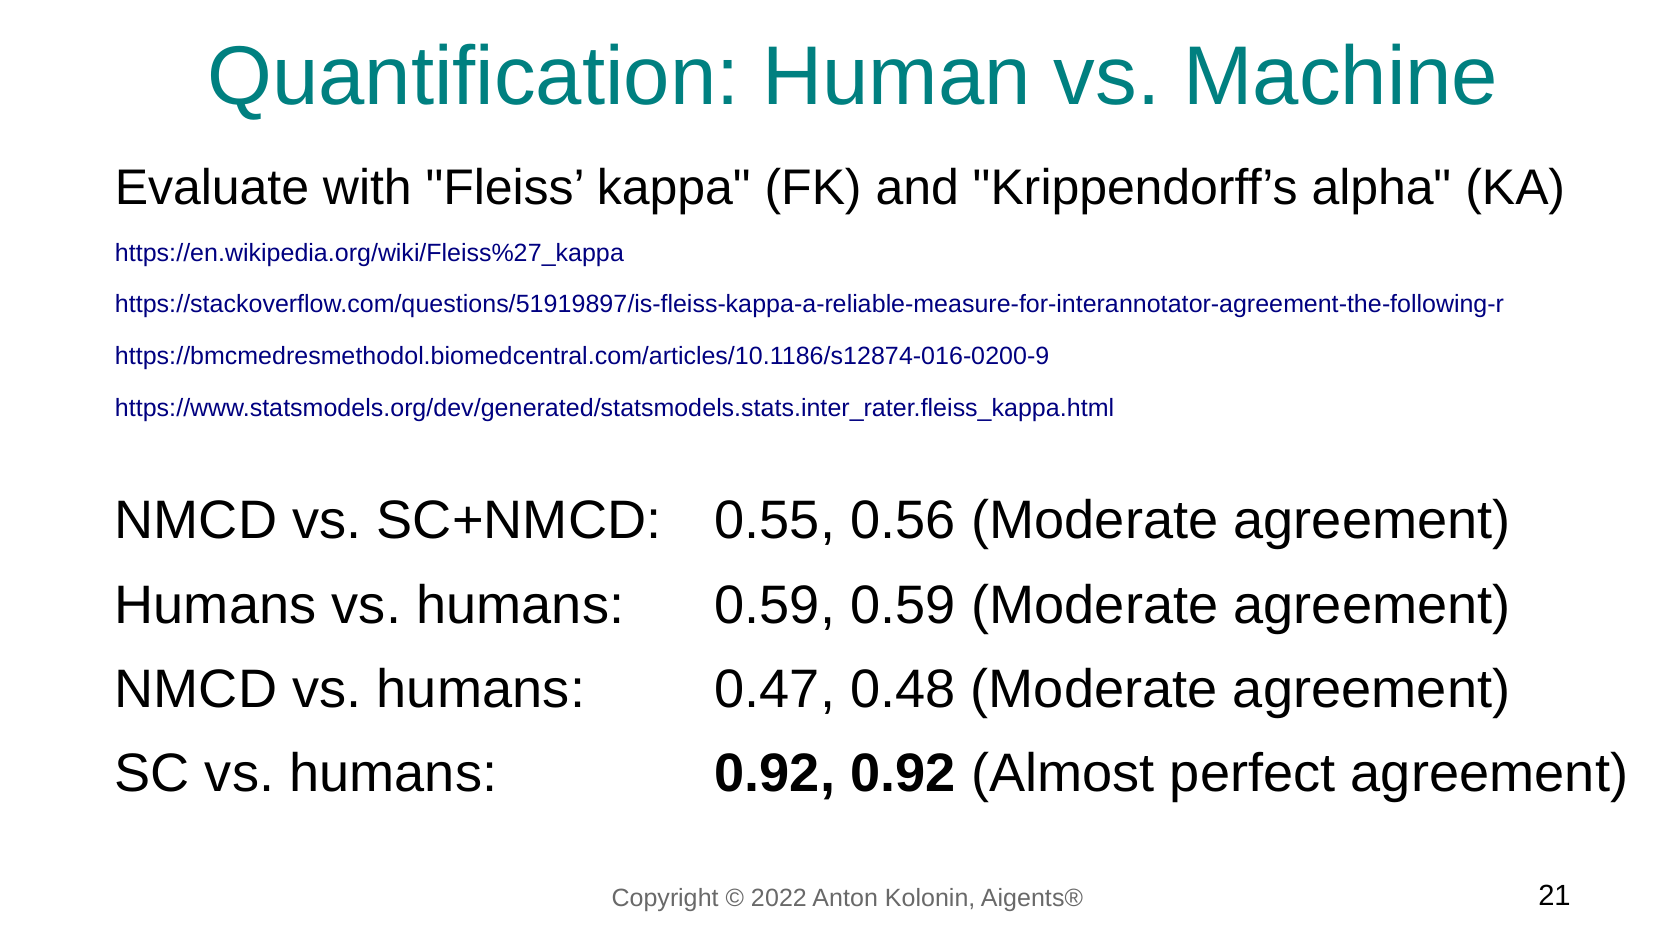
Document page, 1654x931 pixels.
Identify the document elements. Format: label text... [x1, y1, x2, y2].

text_box Evaluate with "Fleiss’ kappa" (FK) and "Krippendorff’s alpha" (KA) https://en.wikipedia.org/wiki/Fleiss%27_kappa https://stackoverflow.com/questions/51919897/is-fleiss-kappa-a-reliable-measure-for-interannotator-agreement-the-following-r https://bmcmedresmethodol.biomedcentral.com/articles/10.1186/s12874-016-0200-9 https://www.statsmodels.org/dev/generated/statsmodels.stats.inter_rater.fleiss_kappa.html [100, 151, 1582, 429]
text_box NMCD vs. SC+NMCD: 0.55, 0.56 (Moderate agreement) Humans vs. humans: 0.59, 0.59 (Moderate agreement) NMCD vs. humans: 0.47, 0.48 (Moderate agreement) SC vs. humans: 0.92, 0.92 (Almost perfect agreement) [99, 482, 1644, 811]
text_box Quantification: Human vs. Machine [1, 7, 1654, 143]
